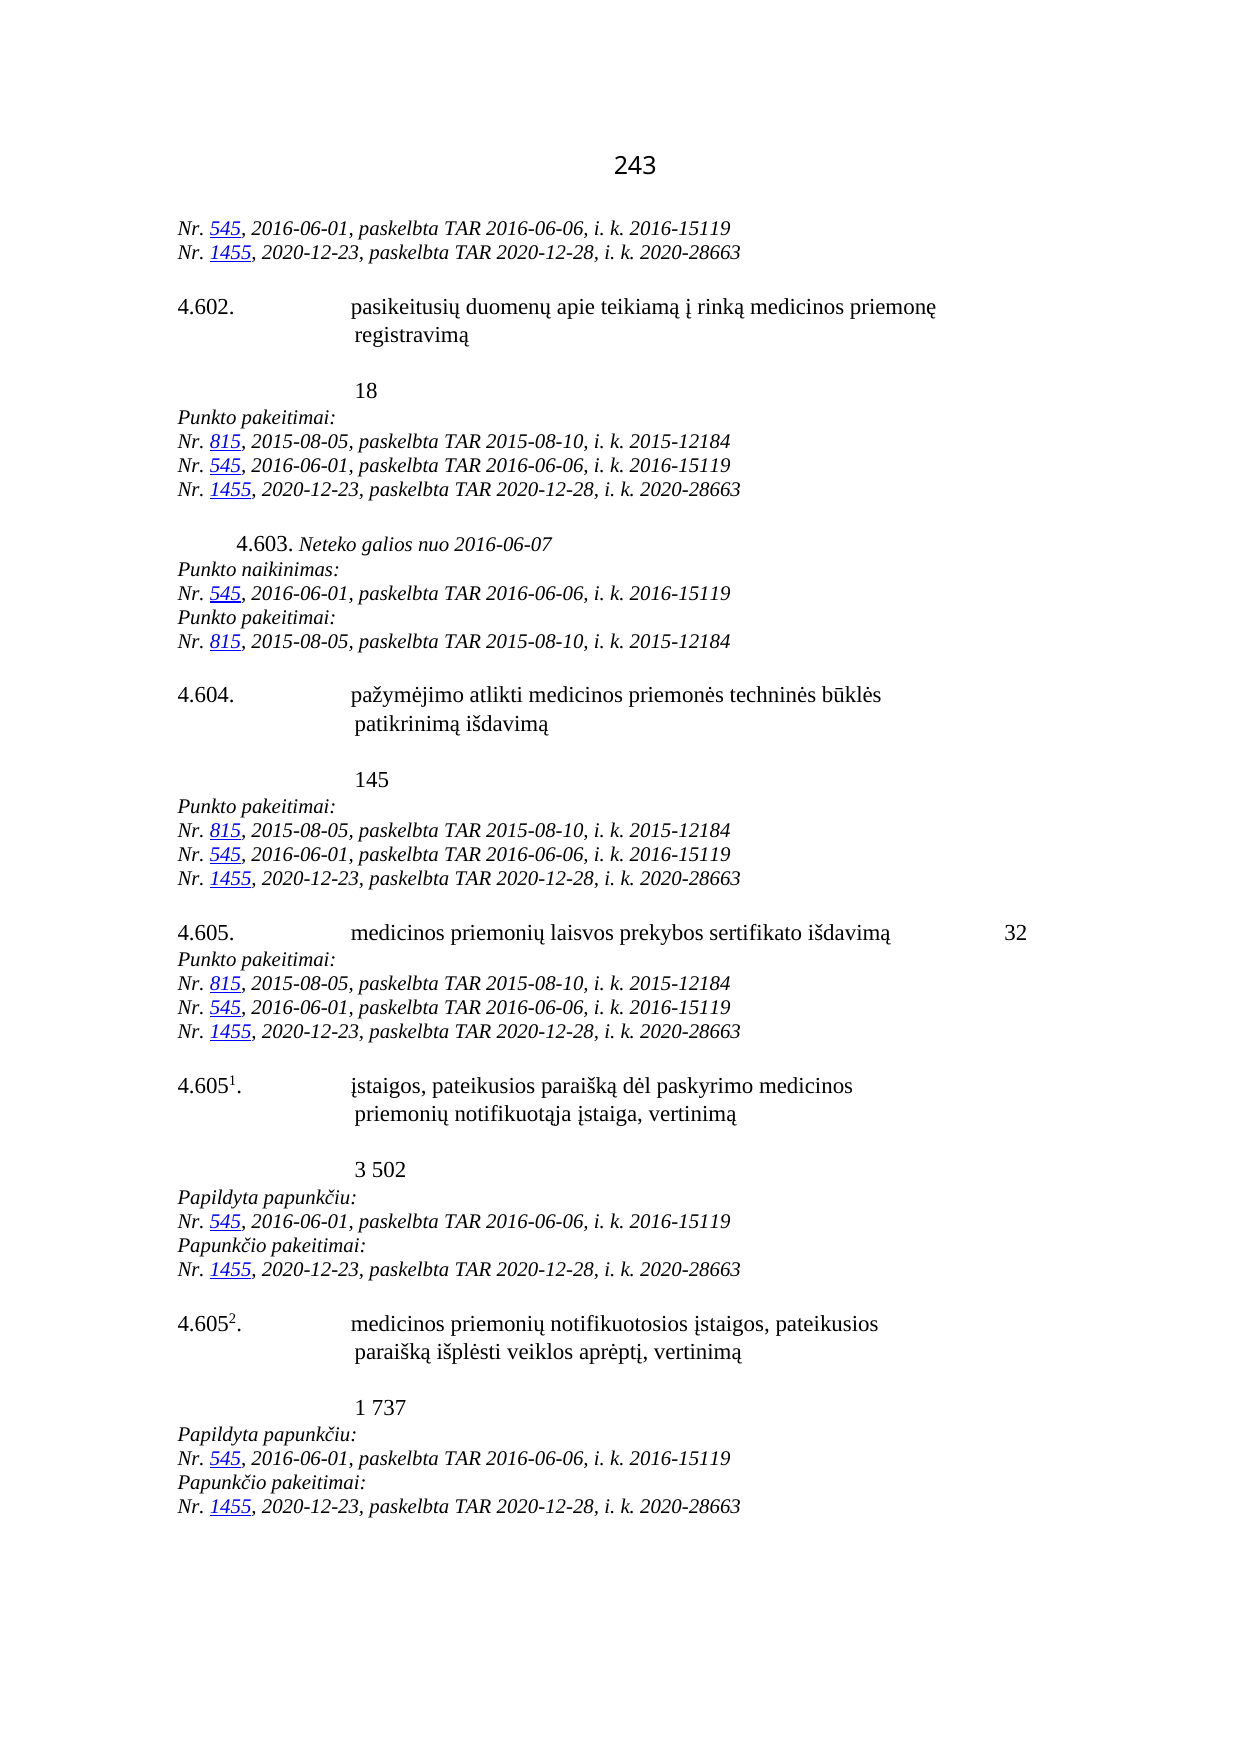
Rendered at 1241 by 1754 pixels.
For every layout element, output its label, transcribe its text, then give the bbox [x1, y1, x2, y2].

text 4.6052. medicinos priemonių notifikuotosios įstaigos, pateikusios paraišką išplėsti veiklos aprėptį, vertinimą 1 737 [177, 1310, 945, 1420]
text Nr. 1455, 2020-12-23, paskelbta TAR 2020-12-28, i. k. 2020-28663 [177, 240, 1092, 264]
text 4.605. medicinos priemonių laisvos prekybos sertifikato išdavimą 32 [177, 919, 1092, 945]
text 4.6051. įstaigos, pateikusios paraišką dėl paskyrimo medicinos priemonių notifikuotąja įstaiga, vertinimą 3 502 [177, 1072, 945, 1183]
text 4.604. pažymėjimo atlikti medicinos priemonės techninės būklės patikrinimą išdavimą 145 [177, 682, 945, 792]
text Nr. 545, 2016-06-01, paskelbta TAR 2016-06-06, i. k. 2016-15119 [177, 842, 1092, 866]
text Punkto pakeitimai: [177, 947, 1092, 971]
text Papunkčio pakeitimai: [177, 1470, 1092, 1494]
text Papildyta papunkčiu: [177, 1422, 1092, 1446]
text Punkto pakeitimai: [177, 405, 1092, 429]
text Nr. 545, 2016-06-01, paskelbta TAR 2016-06-06, i. k. 2016-15119 [177, 995, 1092, 1019]
text Nr. 1455, 2020-12-23, paskelbta TAR 2020-12-28, i. k. 2020-28663 [177, 1019, 1092, 1043]
text Punkto pakeitimai: [177, 794, 1092, 818]
text Nr. 545, 2016-06-01, paskelbta TAR 2016-06-06, i. k. 2016-15119 [177, 216, 1092, 240]
text Punkto naikinimas: [177, 557, 1092, 581]
text Nr. 815, 2015-08-05, paskelbta TAR 2015-08-10, i. k. 2015-12184 [177, 818, 1092, 842]
text Nr. 1455, 2020-12-23, paskelbta TAR 2020-12-28, i. k. 2020-28663 [177, 1494, 1092, 1518]
text Nr. 1455, 2020-12-23, paskelbta TAR 2020-12-28, i. k. 2020-28663 [177, 477, 1092, 501]
text Nr. 545, 2016-06-01, paskelbta TAR 2016-06-06, i. k. 2016-15119 [177, 1446, 1092, 1470]
text Papunkčio pakeitimai: [177, 1233, 1092, 1257]
text Nr. 815, 2015-08-05, paskelbta TAR 2015-08-10, i. k. 2015-12184 [177, 629, 1092, 653]
text Nr. 545, 2016-06-01, paskelbta TAR 2016-06-06, i. k. 2016-15119 [177, 453, 1092, 477]
text Nr. 545, 2016-06-01, paskelbta TAR 2016-06-06, i. k. 2016-15119 [177, 581, 1092, 605]
text 4.603. Neteko galios nuo 2016-06-07 [177, 530, 1092, 557]
text Nr. 1455, 2020-12-23, paskelbta TAR 2020-12-28, i. k. 2020-28663 [177, 866, 1092, 890]
text Nr. 815, 2015-08-05, paskelbta TAR 2015-08-10, i. k. 2015-12184 [177, 429, 1092, 453]
text 4.602. pasikeitusių duomenų apie teikiamą į rinką medicinos priemonę registravimą 18 [177, 293, 945, 403]
text Nr. 1455, 2020-12-23, paskelbta TAR 2020-12-28, i. k. 2020-28663 [177, 1257, 1092, 1281]
text Papildyta papunkčiu: [177, 1185, 1092, 1209]
text Nr. 815, 2015-08-05, paskelbta TAR 2015-08-10, i. k. 2015-12184 [177, 971, 1092, 995]
text Punkto pakeitimai: [177, 605, 1092, 629]
text Nr. 545, 2016-06-01, paskelbta TAR 2016-06-06, i. k. 2016-15119 [177, 1209, 1092, 1233]
